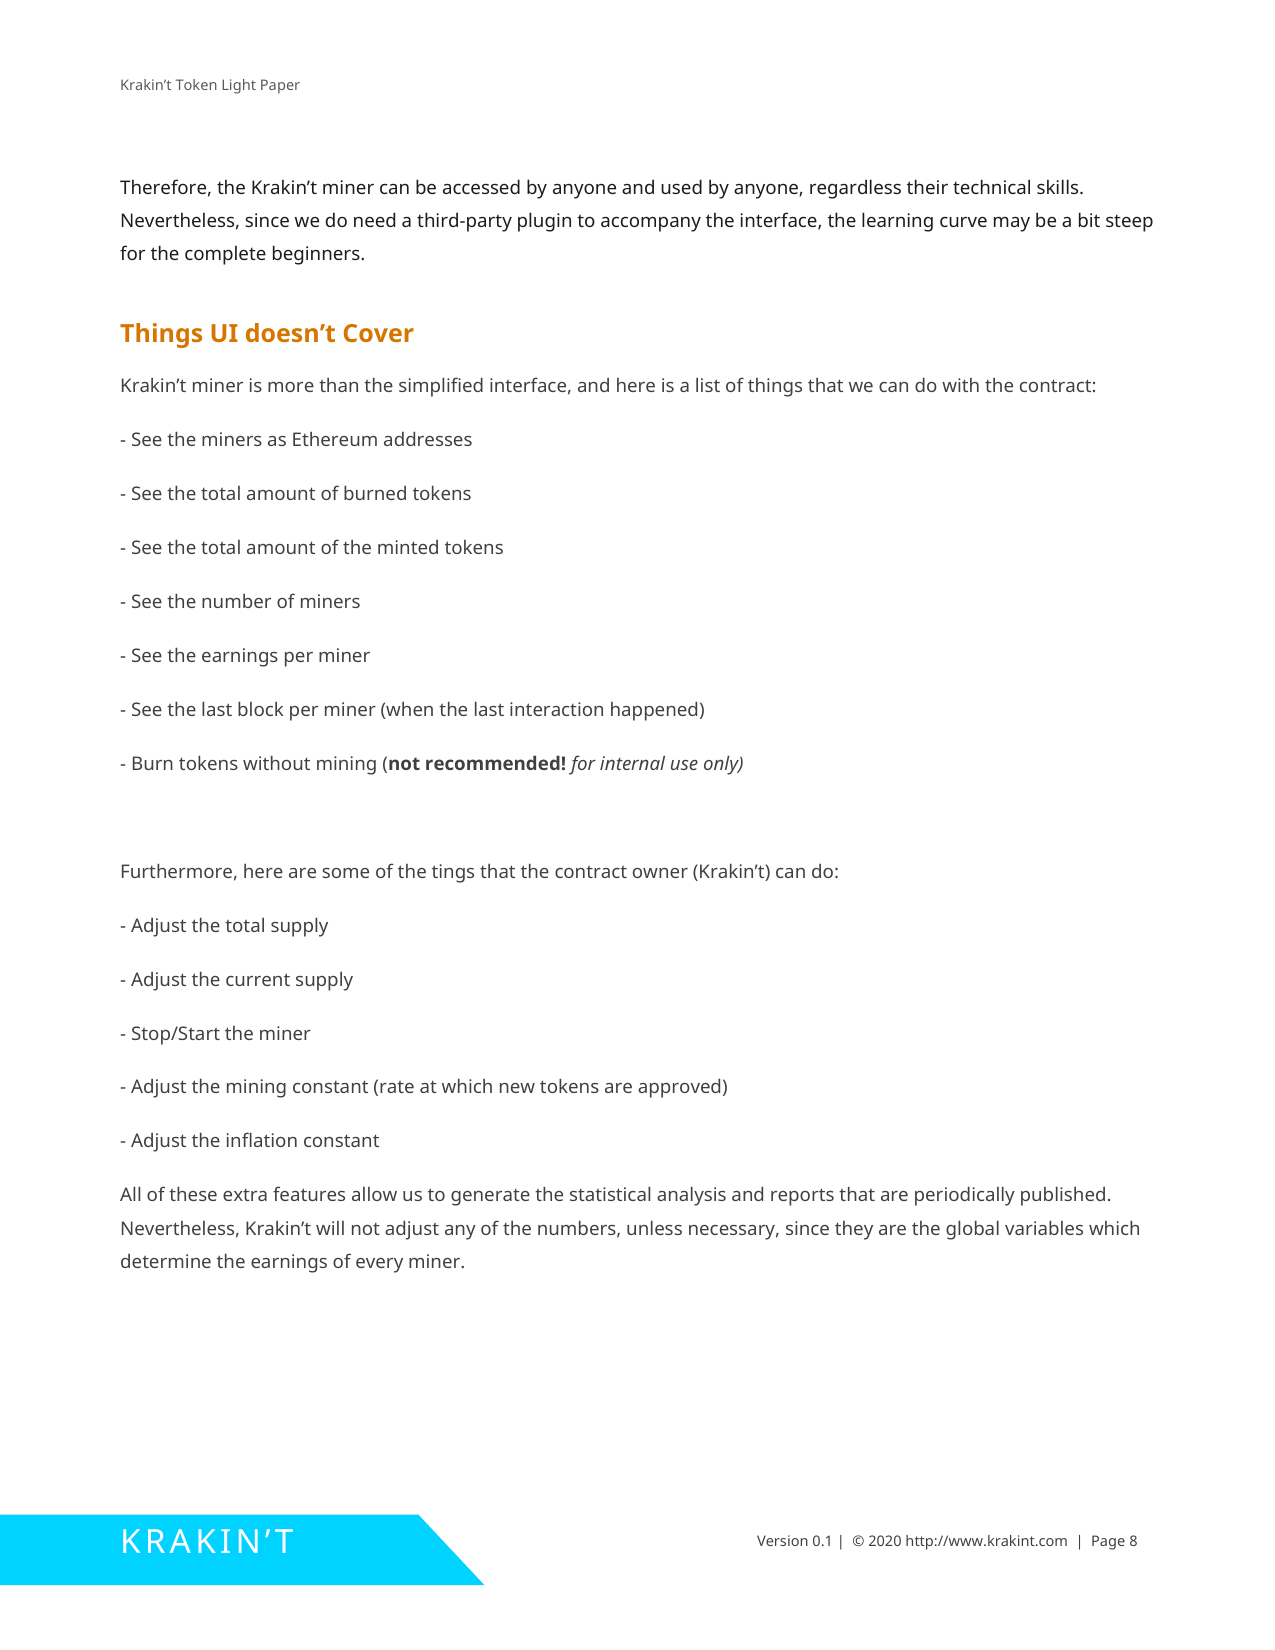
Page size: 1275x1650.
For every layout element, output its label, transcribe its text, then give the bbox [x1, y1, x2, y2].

subtitle Things UI doesn’t Cover [120, 316, 1155, 349]
text - Adjust the current supply [120, 966, 1155, 991]
text All of these extra features allow us to generate the statistical analysis and reports that are periodically published. Nevertheless, Krakin’t will not adjust any of the numbers, unless necessary, since they are the global variables which determine the earnings of every miner. [120, 1182, 1155, 1273]
text - See the number of miners [120, 588, 1155, 614]
text - See the last block per miner (when the last interaction happened) [120, 696, 1155, 722]
text - See the miners as Ethereum addresses [120, 426, 1155, 452]
text - Adjust the mining constant (rate at which new tokens are approved) [120, 1074, 1155, 1099]
text - Adjust the total supply [120, 912, 1155, 937]
text Furthermore, here are some of the tings that the contract owner (Krakin’t) can do: [120, 858, 1155, 883]
text - See the total amount of the minted tokens [120, 534, 1155, 560]
text - See the total amount of burned tokens [120, 480, 1155, 506]
text - See the earnings per miner [120, 642, 1155, 668]
text - Stop/Start the miner [120, 1020, 1155, 1045]
text Krakin’t miner is more than the simplified interface, and here is a list of things that we can do with the contract: [120, 372, 1155, 398]
text - Burn tokens without mining (not recommended! for internal use only) [120, 750, 1155, 776]
text - Adjust the inflation constant [120, 1128, 1155, 1153]
text Therefore, the Krakin’t miner can be accessed by anyone and used by anyone, regardless their technical skills. Nevertheless, since we do need a third-party plugin to accompany the interface, the learning curve may be a bit steep for the complete beginners. [120, 174, 1155, 266]
